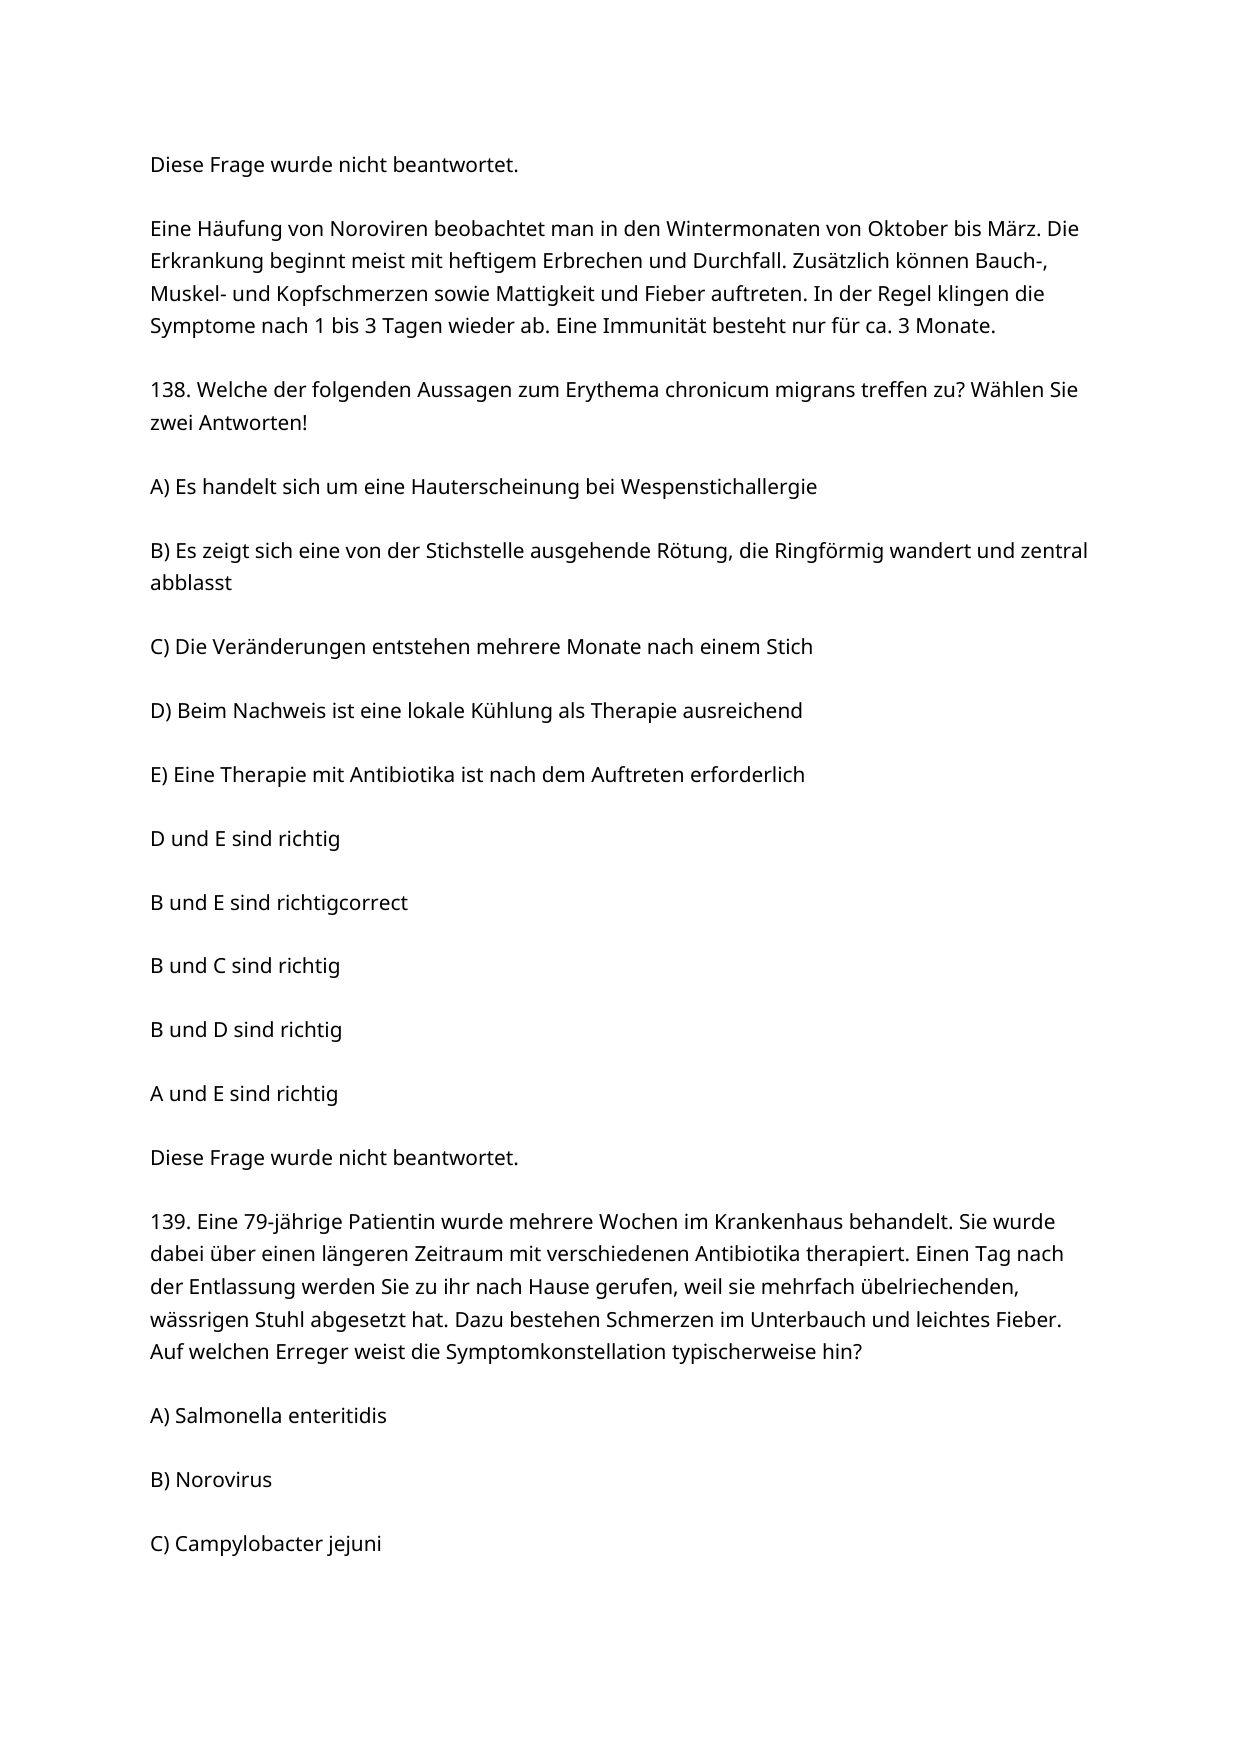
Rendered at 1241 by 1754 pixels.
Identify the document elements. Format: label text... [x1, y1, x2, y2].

text A) Es handelt sich um eine Hauterscheinung bei Wespenstichallergie [150, 472, 1090, 500]
text Diese Frage wurde nicht beantwortet. [150, 150, 1090, 178]
text C) Campylobacter jejuni [150, 1529, 1090, 1557]
text A und E sind richtig [150, 1079, 1090, 1108]
text Diese Frage wurde nicht beantwortet. [150, 1143, 1090, 1172]
text D) Beim Nachweis ist eine lokale Kühlung als Therapie ausreichend [150, 696, 1090, 724]
text B und D sind richtig [150, 1015, 1090, 1044]
text 138. Welche der folgenden Aussagen zum Erythema chronicum migrans treffen zu? Wählen Sie zwei Antworten! [150, 376, 1090, 437]
text D und E sind richtig [150, 824, 1090, 852]
text B und C sind richtig [150, 952, 1090, 980]
text B) Es zeigt sich eine von der Stichstelle ausgehende Rötung, die Ringförmig wandert und zentral abblasst [150, 536, 1090, 597]
text Eine Häufung von Noroviren beobachtet man in den Wintermonaten von Oktober bis März. Die Erkrankung beginnt meist mit heftigem Erbrechen und Durchfall. Zusätzlich können Bauch-, Muskel- und Kopfschmerzen sowie Mattigkeit und Fieber auftreten. In der Regel klingen die Symptome nach 1 bis 3 Tagen wieder ab. Eine Immunität besteht nur für ca. 3 Monate. [150, 214, 1090, 340]
text C) Die Veränderungen entstehen mehrere Monate nach einem Stich [150, 632, 1090, 661]
text B und E sind richtigcorrect [150, 888, 1090, 916]
text A) Salmonella enteritidis [150, 1401, 1090, 1430]
text E) Eine Therapie mit Antibiotika ist nach dem Auftreten erforderlich [150, 760, 1090, 788]
text 139. Eine 79-jährige Patientin wurde mehrere Wochen im Krankenhaus behandelt. Sie wurde dabei über einen längeren Zeitraum mit verschiedenen Antibiotika therapiert. Einen Tag nach der Entlassung werden Sie zu ihr nach Hause gerufen, weil sie mehrfach übelriechenden, wässrigen Stuhl abgesetzt hat. Dazu bestehen Schmerzen im Unterbauch und leichtes Fieber. Auf welchen Erreger weist die Symptomkonstellation typischerweise hin? [150, 1207, 1090, 1366]
text B) Norovirus [150, 1465, 1090, 1493]
